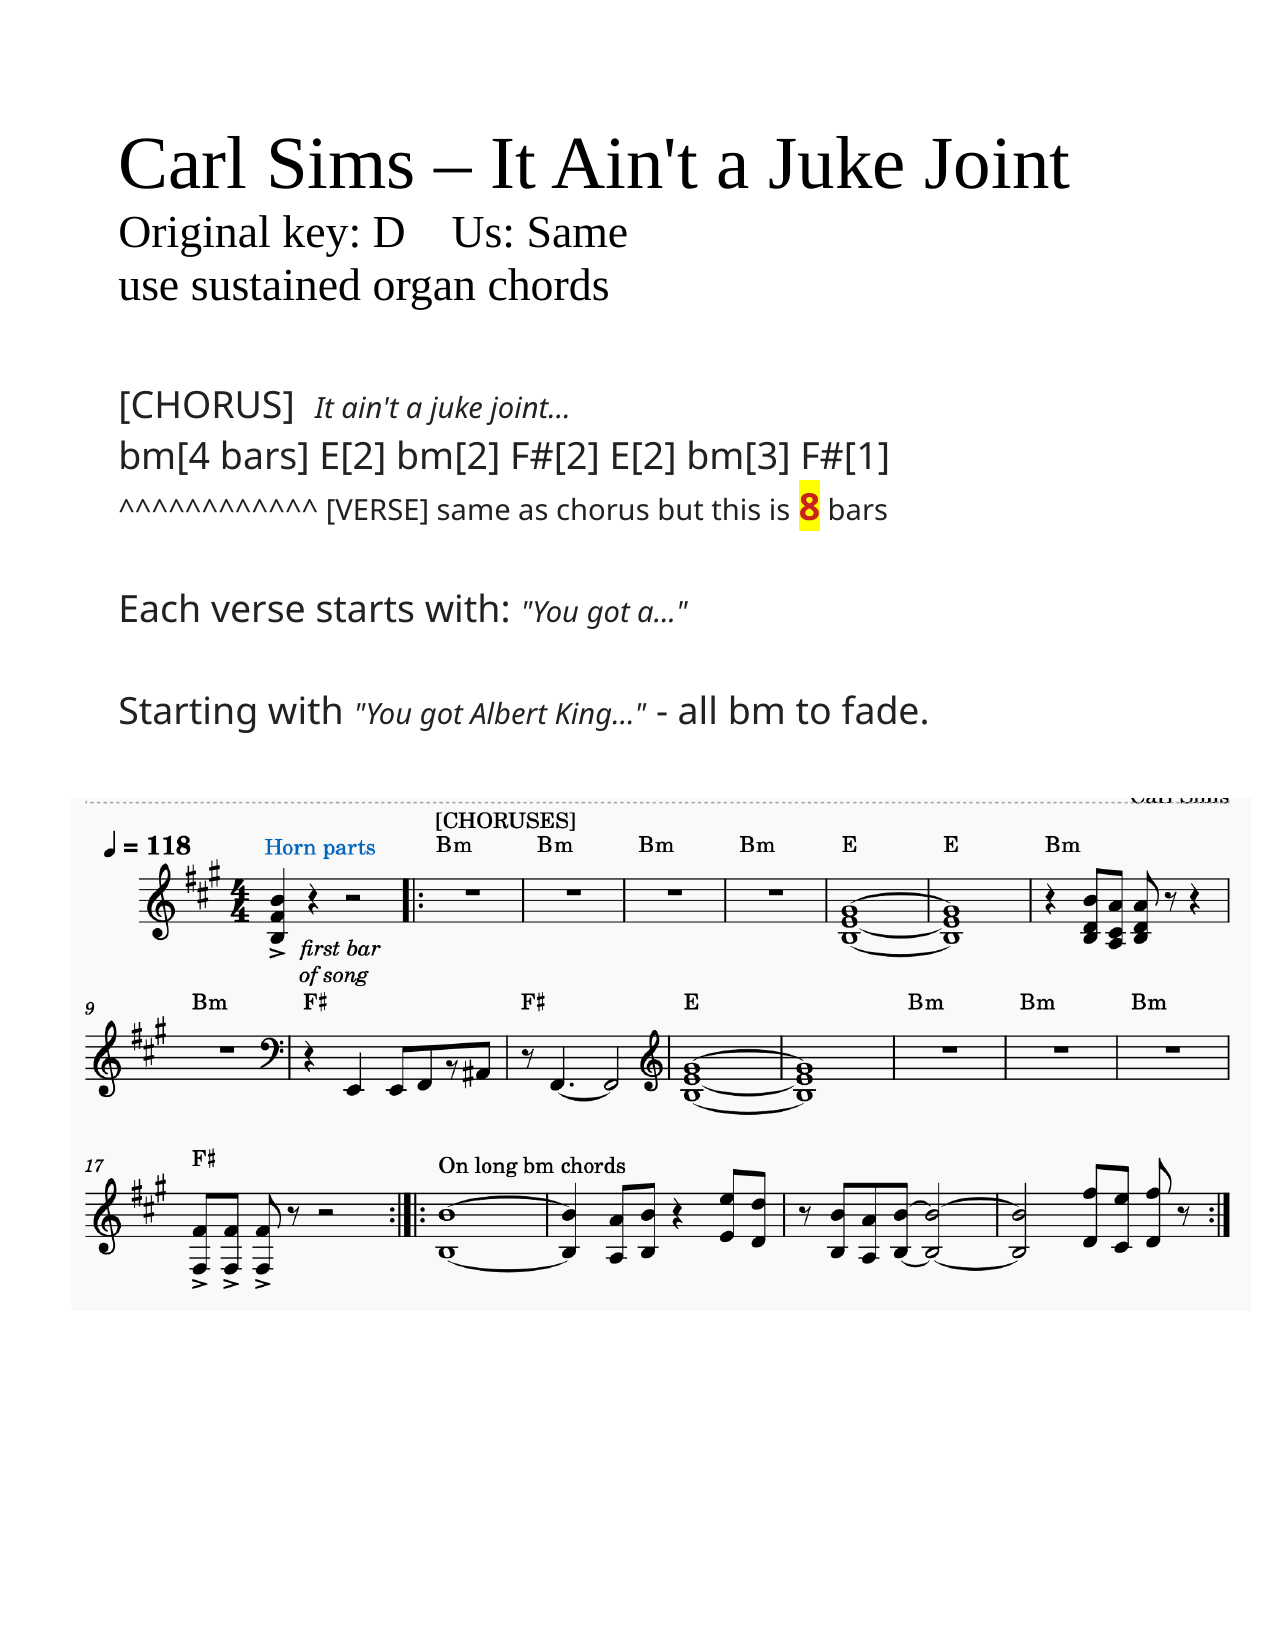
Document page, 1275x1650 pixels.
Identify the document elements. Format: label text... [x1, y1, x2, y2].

text Each verse starts with: "You got a..." [118, 531, 1157, 633]
text ^^^^^^^^^^^^ [VERSE] same as chorus but this is 8 bars [118, 480, 1157, 531]
text [CHORUS] It ain't a juke joint... [118, 378, 1157, 429]
picture [71, 798, 1252, 1311]
text Carl Sims – It Ain't a Juke Joint [118, 118, 1157, 204]
text Starting with "You got Albert King…" - all bm to fade. [118, 684, 1157, 735]
text Original key: D Us: Same [118, 204, 1157, 257]
text bm[4 bars] E[2] bm[2] F#[2] E[2] bm[3] F#[1] [118, 429, 1157, 480]
text use sustained organ chords [118, 257, 1157, 310]
